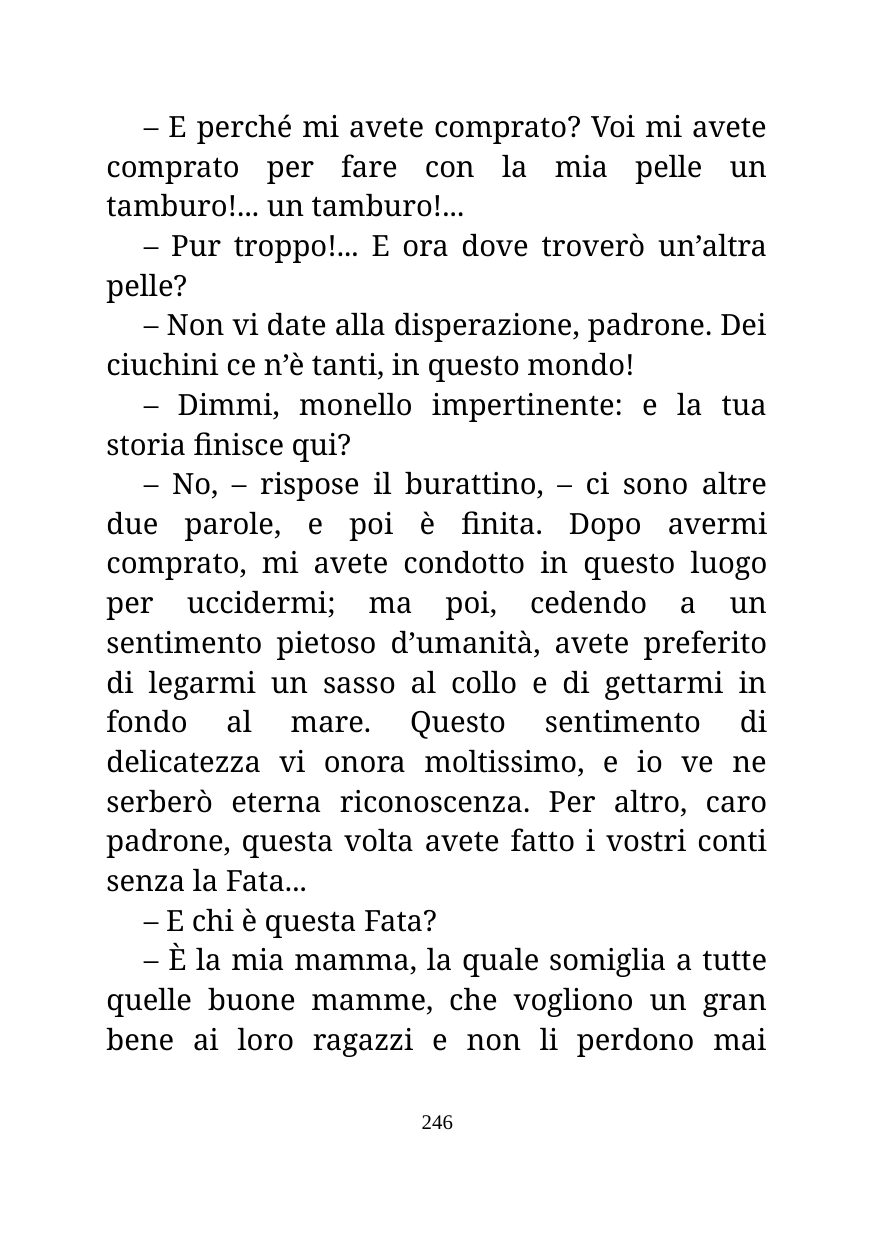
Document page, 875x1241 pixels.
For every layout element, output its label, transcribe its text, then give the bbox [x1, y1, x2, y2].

text – E chi è questa Fata? [106, 900, 768, 940]
text – No, – rispose il burattino, – ci sono altre due parole, e poi è finita. Dopo avermi comprato, mi avete condotto in questo luogo per uccidermi; ma poi, cedendo a un sentimento pietoso d’umanità, avete preferito di legarmi un sasso al collo e di gettarmi in fondo al mare. Questo sentimento di delicatezza vi onora moltissimo, e io ve ne serberò eterna riconoscenza. Per altro, caro padrone, questa volta avete fatto i vostri conti senza la Fata... [106, 463, 768, 900]
text – Pur troppo!... E ora dove troverò un’altra pelle? [106, 225, 768, 305]
text – Non vi date alla disperazione, padrone. Dei ciuchini ce n’è tanti, in questo mondo! [106, 305, 768, 384]
text – È la mia mamma, la quale somiglia a tutte quelle buone mamme, che vogliono un gran bene ai loro ragazzi e non li perdono mai [106, 940, 768, 1059]
text – Dimmi, monello impertinente: e la tua storia finisce qui? [106, 384, 768, 463]
text – E perché mi avete comprato? Voi mi avete comprato per fare con la mia pelle un tamburo!... un tamburo!... [106, 106, 768, 225]
